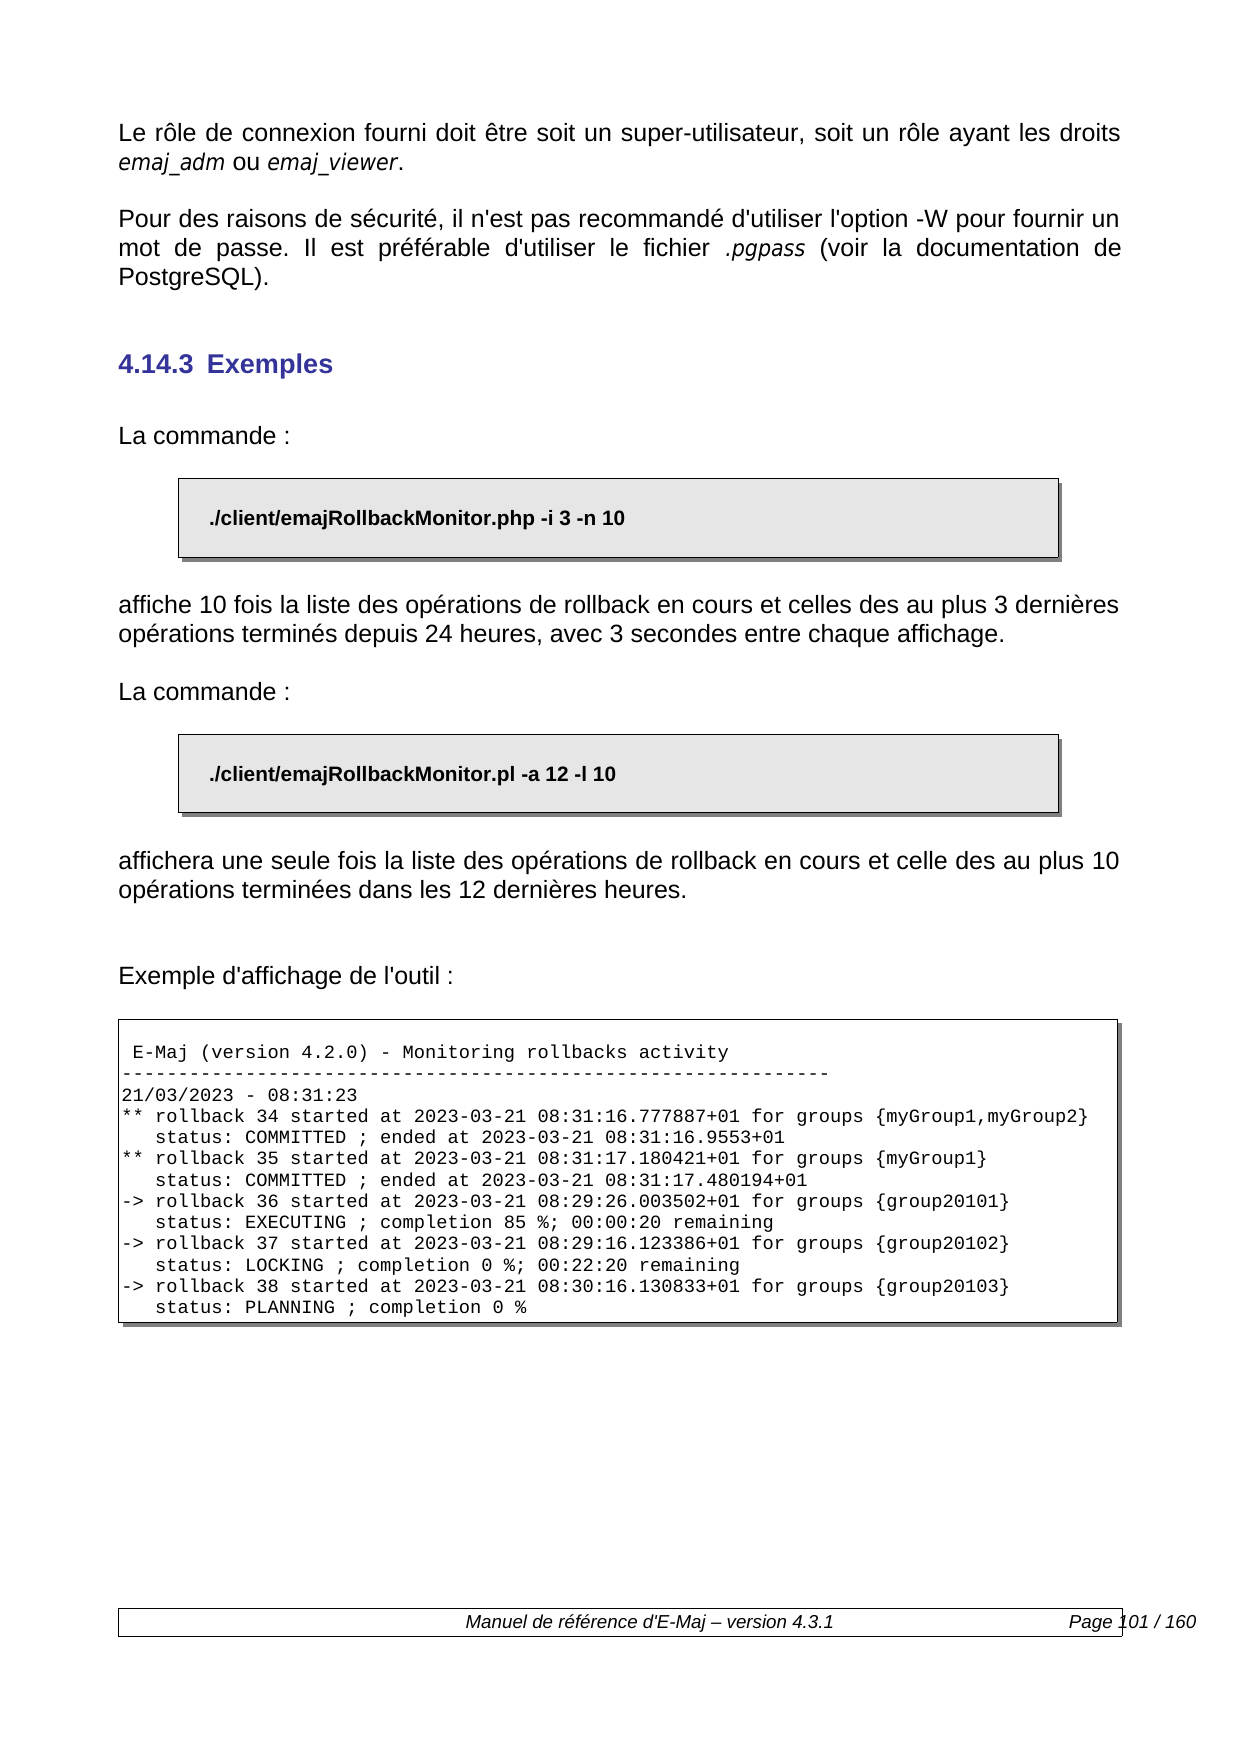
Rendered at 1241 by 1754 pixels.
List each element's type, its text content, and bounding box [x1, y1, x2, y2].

text Exemple d'affichage de l'outil : [118, 961, 1122, 990]
text -> rollback 38 started at 2023-03-21 08:30:16.130833+01 for groups {group20103} [119, 1273, 1117, 1295]
text ./client/emajRollbackMonitor.php -i 3 -n 10 [179, 503, 1058, 527]
text status: LOCKING ; completion 0 %; 00:22:20 remaining [119, 1252, 1117, 1273]
text -> rollback 37 started at 2023-03-21 08:29:16.123386+01 for groups {group20102} [119, 1231, 1117, 1252]
text status: EXECUTING ; completion 85 %; 00:00:20 remaining [119, 1210, 1117, 1231]
text ./client/emajRollbackMonitor.pl -a 12 -l 10 [179, 758, 1058, 782]
text ** rollback 34 started at 2023-03-21 08:31:16.777887+01 for groups {myGroup1,myGroup2} [119, 1103, 1117, 1125]
text affichera une seule fois la liste des opérations de rollback en cours et celle des au plus 10 opérations terminées dans les 12 dernières heures. [118, 846, 1122, 903]
text Le rôle de connexion fourni doit être soit un super-utilisateur, soit un rôle ayant les droits emaj_adm ou emaj_viewer. [118, 118, 1122, 176]
text La commande : [118, 421, 1122, 449]
text E-Maj (version 4.2.0) - Monitoring rollbacks activity [119, 1040, 1117, 1061]
text ** rollback 35 started at 2023-03-21 08:31:17.180421+01 for groups {myGroup1} [119, 1146, 1117, 1167]
text -> rollback 36 started at 2023-03-21 08:29:26.003502+01 for groups {group20101} [119, 1188, 1117, 1210]
text affiche 10 fois la liste des opérations de rollback en cours et celles des au plus 3 dernières opérations terminés depuis 24 heures, avec 3 secondes entre chaque affichage. [118, 590, 1122, 648]
text status: COMMITTED ; ended at 2023-03-21 08:31:17.480194+01 [119, 1167, 1117, 1188]
subtitle Exemples [118, 348, 1122, 379]
text 21/03/2023 - 08:31:23 [119, 1082, 1117, 1103]
text Pour des raisons de sécurité, il n'est pas recommandé d'utiliser l'option -W pour fournir un mot de passe. Il est préférable d'utiliser le fichier .pgpass (voir la documentation de PostgreSQL). [118, 204, 1122, 291]
text status: COMMITTED ; ended at 2023-03-21 08:31:16.9553+01 [119, 1125, 1117, 1146]
text --------------------------------------------------------------- [119, 1061, 1117, 1082]
text status: PLANNING ; completion 0 % [119, 1295, 1117, 1322]
text La commande : [118, 677, 1122, 705]
